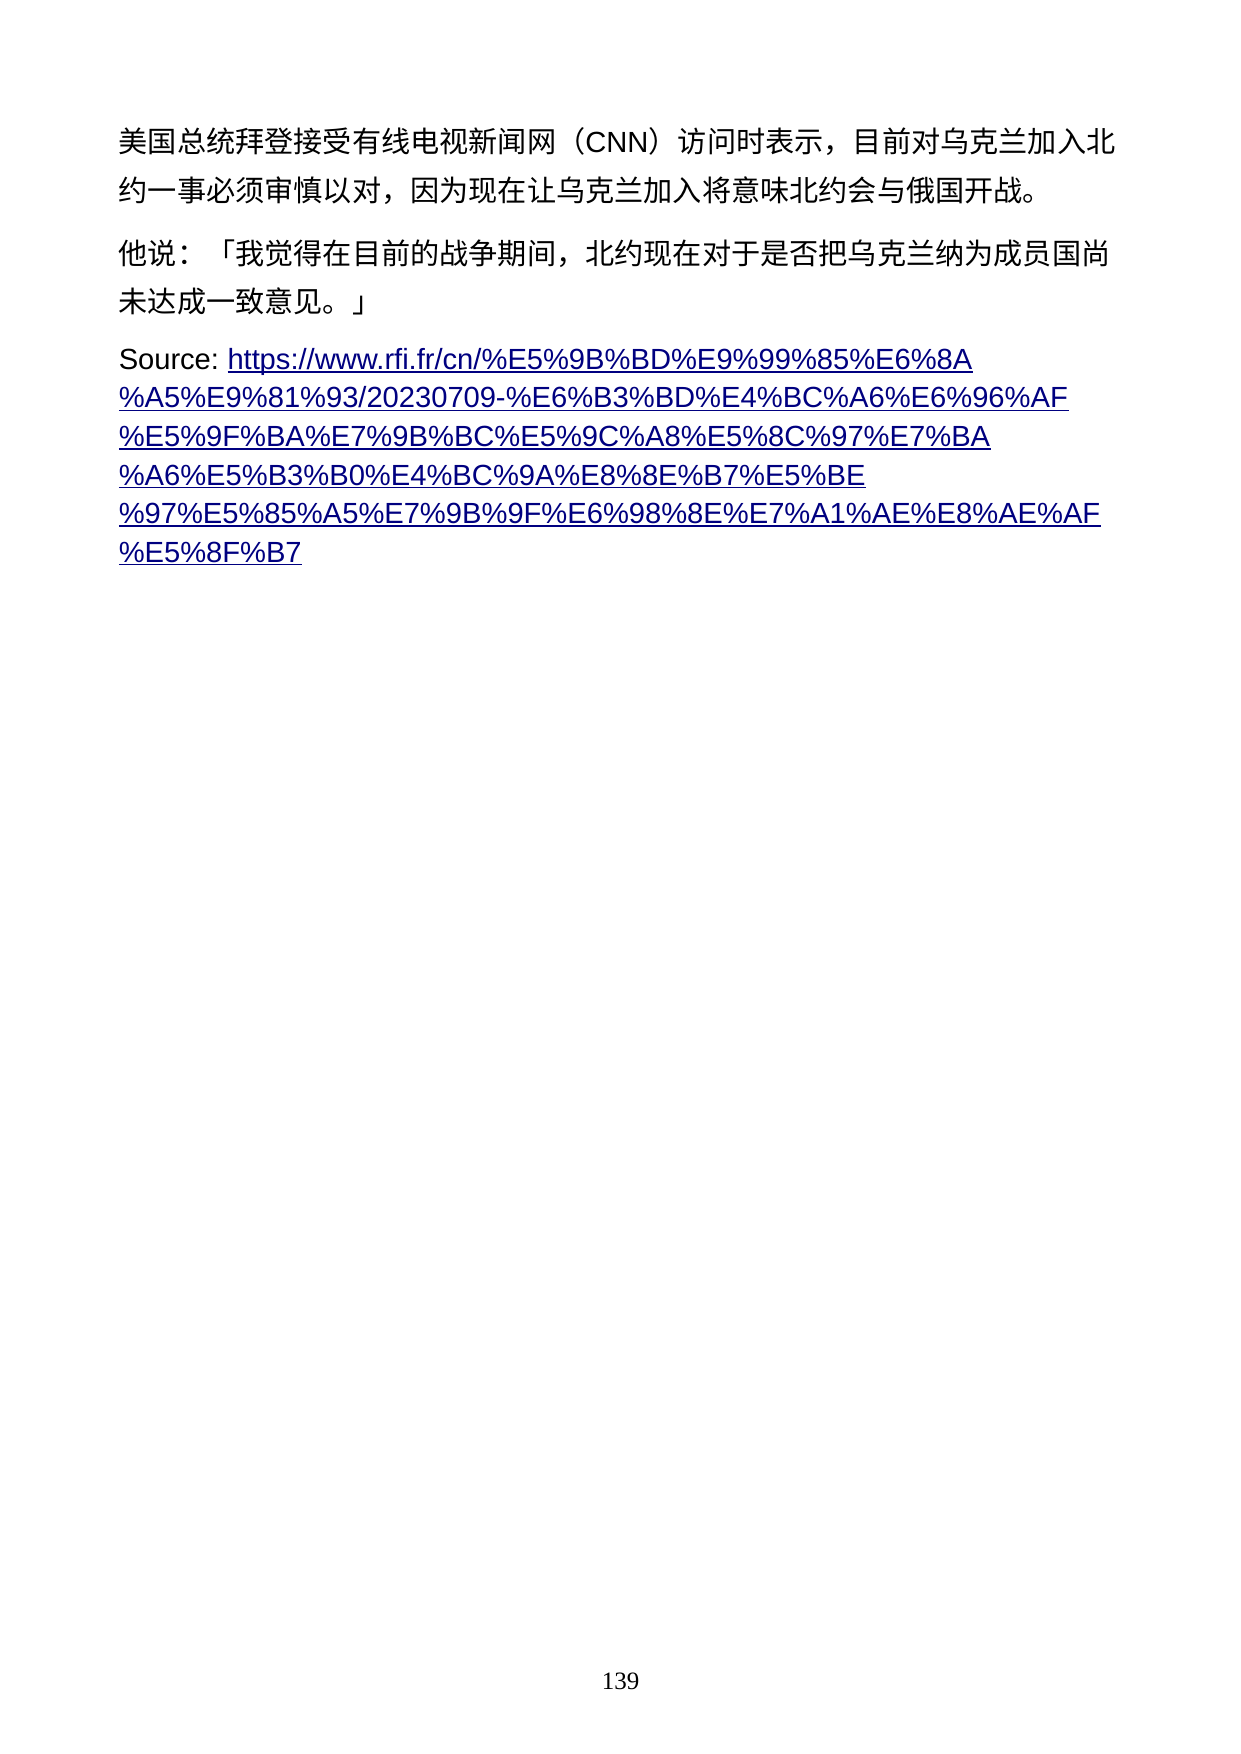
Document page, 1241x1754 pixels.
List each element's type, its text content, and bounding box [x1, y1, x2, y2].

text Source: https://www.rfi.fr/cn/%E5%9B%BD%E9%99%85%E6%8A%A5%E9%81%93/20230709-%E6%B3%BD%E4%BC%A6%E6%96%AF%E5%9F%BA%E7%9B%BC%E5%9C%A8%E5%8C%97%E7%BA%A6%E5%B3%B0%E4%BC%9A%E8%8E%B7%E5%BE%97%E5%85%A5%E7%9B%9F%E6%98%8E%E7%A1%AE%E8%AE%AF%E5%8F%B7 [118, 342, 1122, 568]
text 他说：「我觉得在目前的战争期间，北约现在对于是否把乌克兰纳为成员国尚未达成一致意见。」 [118, 230, 1122, 321]
text 美国总统拜登接受有线电视新闻网（CNN）访问时表示，目前对乌克兰加入北约一事必须审慎以对，因为现在让乌克兰加入将意味北约会与俄国开战。 [118, 118, 1122, 209]
